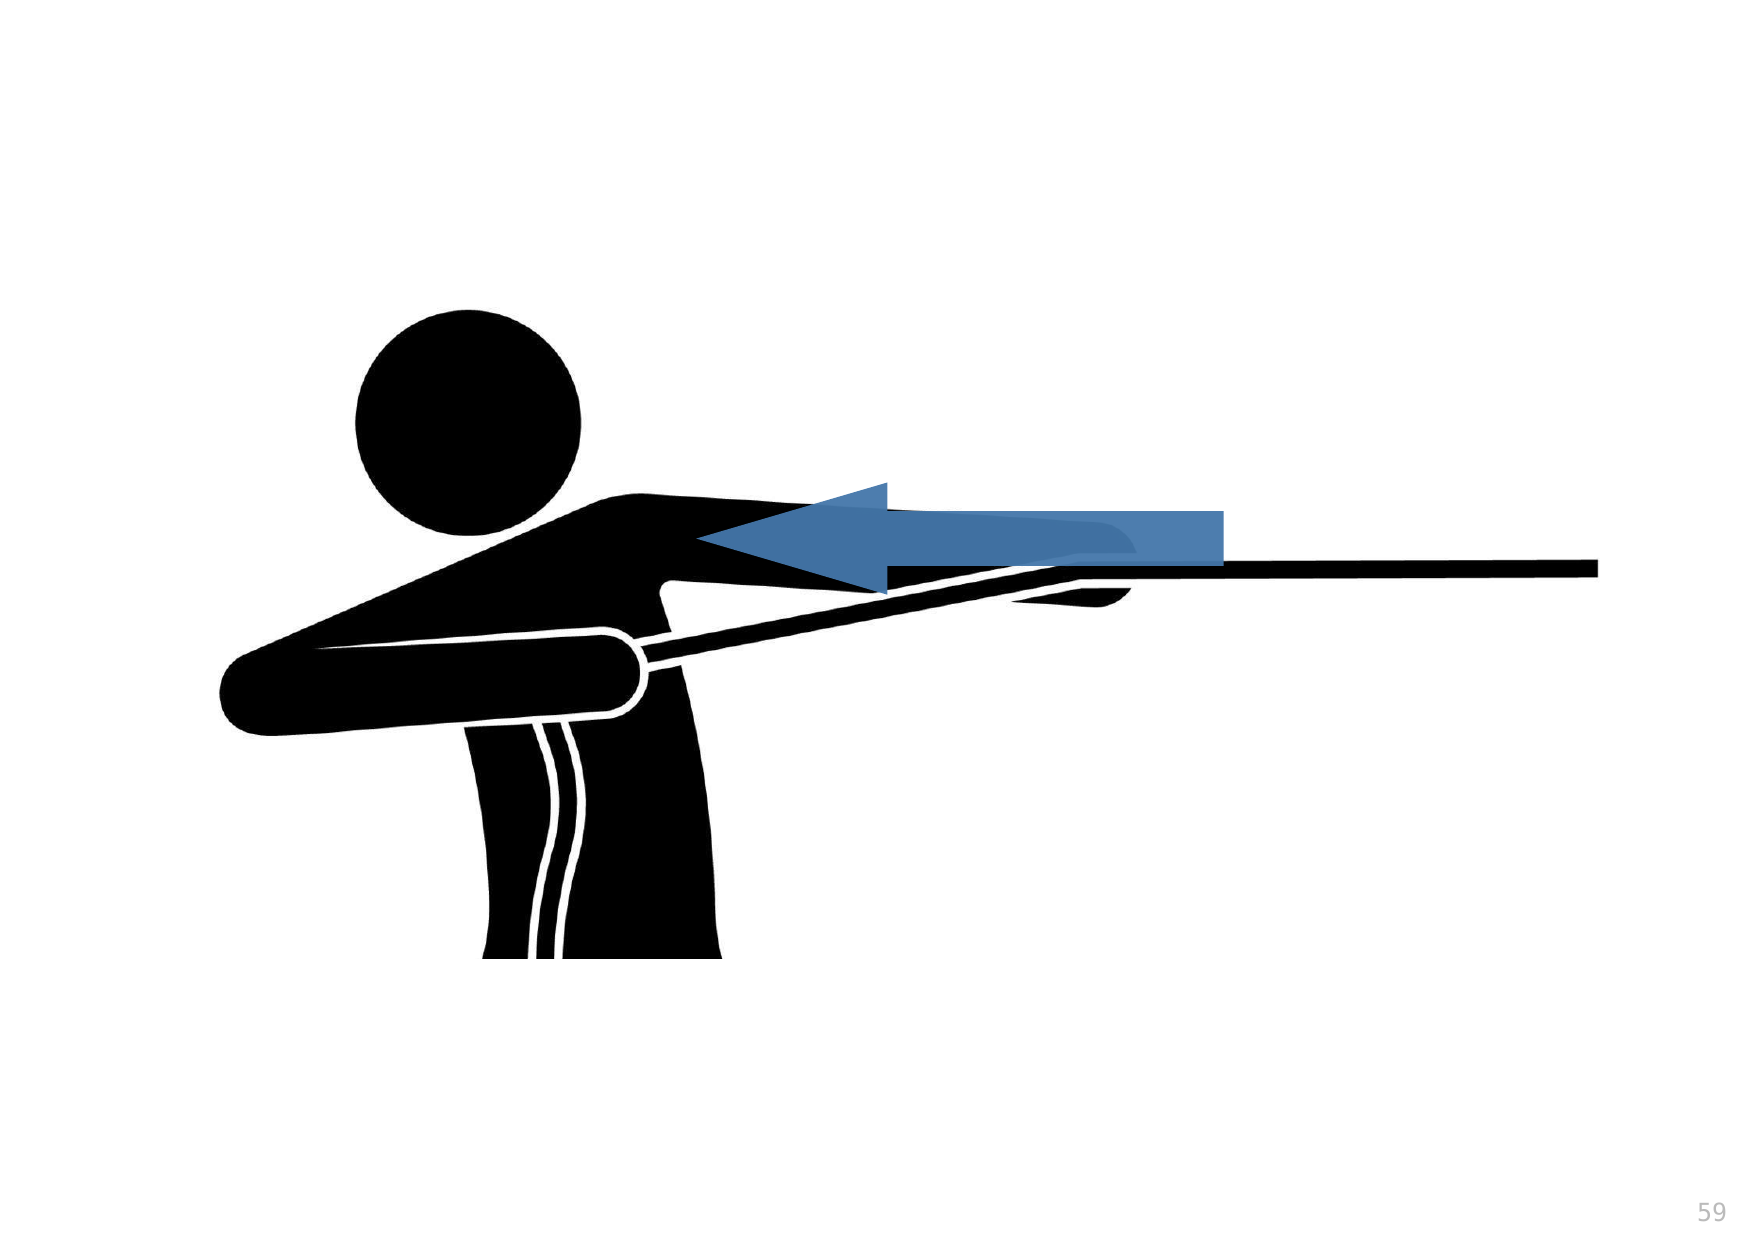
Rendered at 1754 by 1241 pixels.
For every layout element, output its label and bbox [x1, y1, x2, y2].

text_box [696, 482, 1224, 595]
picture [207, 299, 1606, 960]
